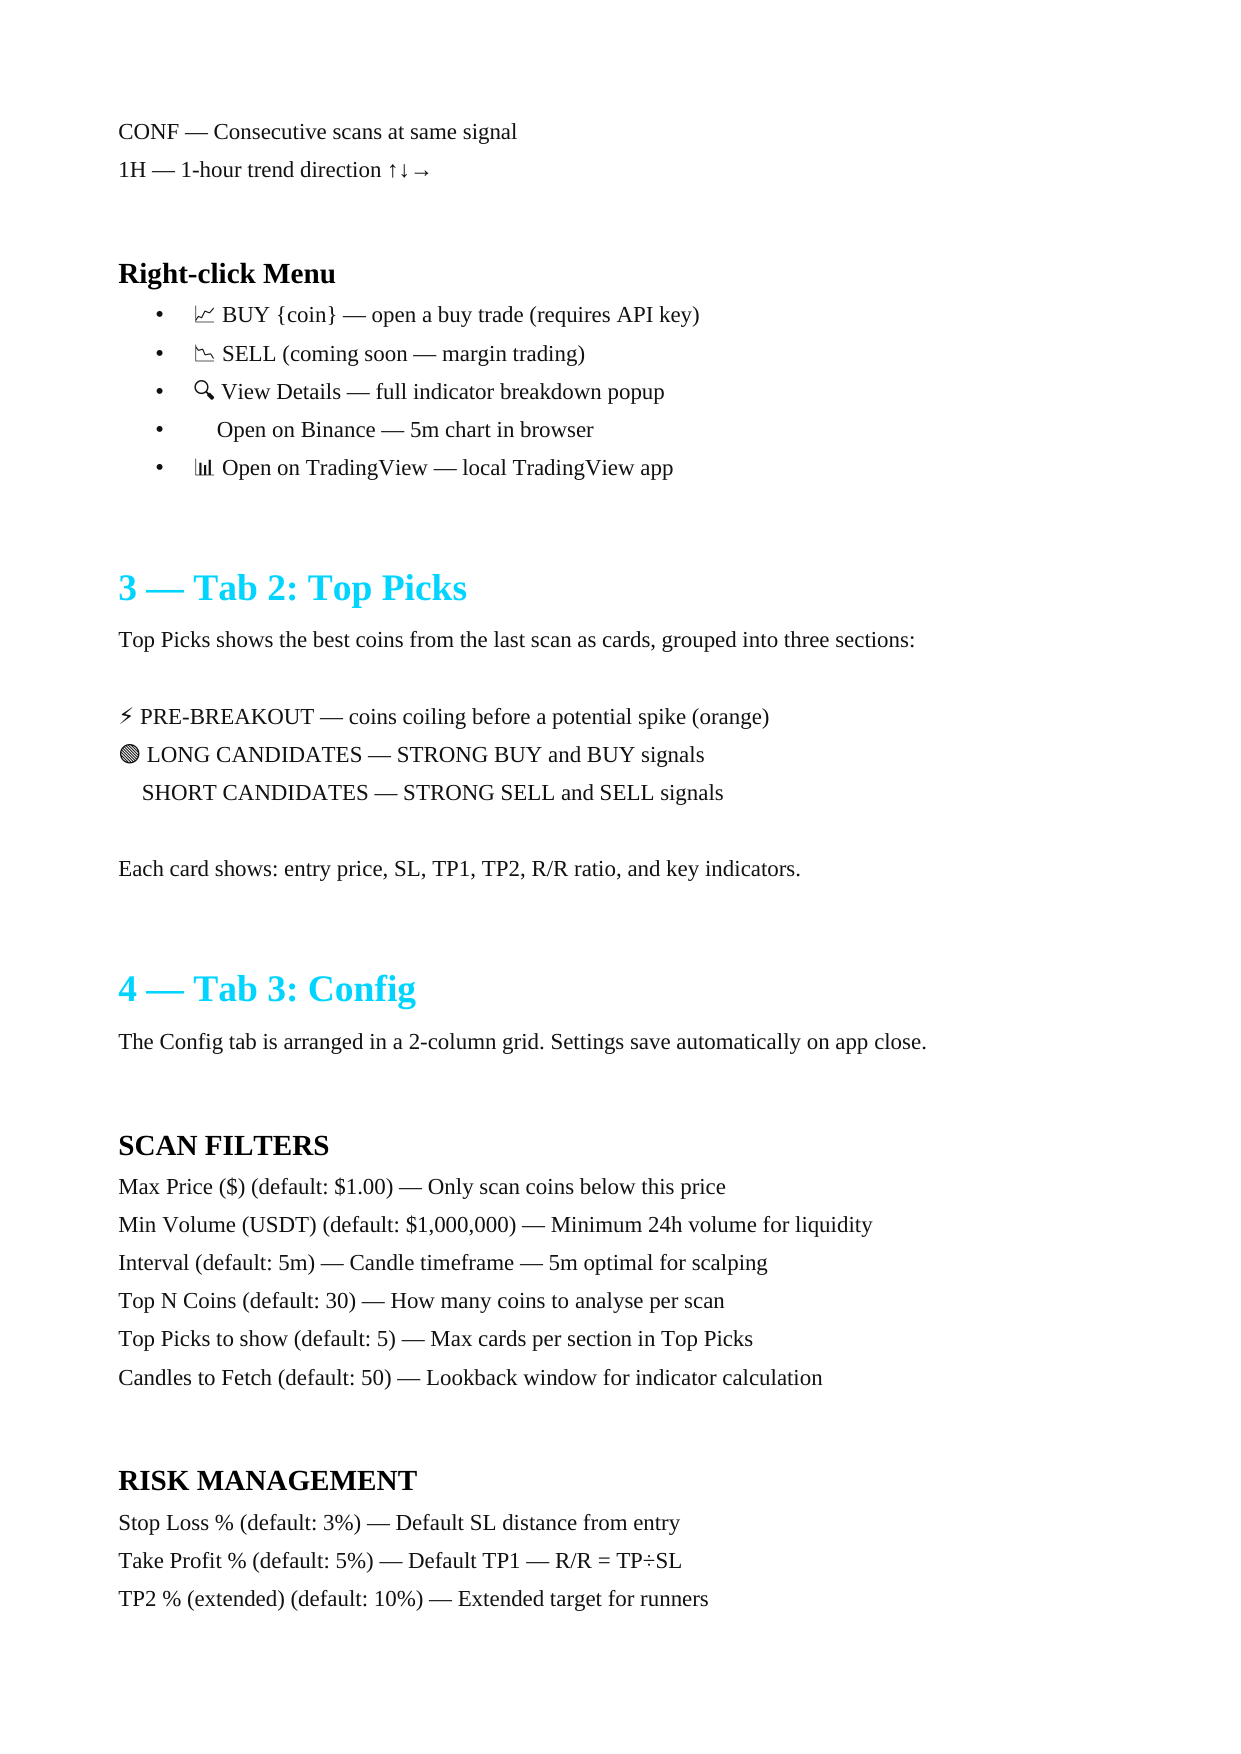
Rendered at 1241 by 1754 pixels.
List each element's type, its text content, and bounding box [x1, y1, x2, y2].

text 🔴 SHORT CANDIDATES — STRONG SELL and SELL signals [118, 779, 1122, 805]
list 📈 BUY {coin} — open a buy trade (requires API key) [156, 301, 1122, 328]
list 🌐 Open on Binance — 5m chart in browser [156, 416, 1122, 442]
text Min Volume (USDT) (default: $1,000,000) — Minimum 24h volume for liquidity [118, 1211, 1122, 1237]
text Max Price ($) (default: $1.00) — Only scan coins below this price [118, 1173, 1122, 1199]
text 🟢 LONG CANDIDATES — STRONG BUY and BUY signals [118, 741, 1122, 767]
text Top N Coins (default: 30) — How many coins to analyse per scan [118, 1287, 1122, 1314]
subtitle SCAN FILTERS [118, 1128, 1122, 1161]
text Stop Loss % (default: 3%) — Default SL distance from entry [118, 1509, 1122, 1535]
text ⚡ PRE-BREAKOUT — coins coiling before a potential spike (orange) [118, 703, 1122, 729]
text The Config tab is arranged in a 2-column grid. Settings save automatically on app close. [118, 1028, 1122, 1054]
text Take Profit % (default: 5%) — Default TP1 — R/R = TP÷SL [118, 1547, 1122, 1573]
text Top Picks to show (default: 5) — Max cards per section in Top Picks [118, 1325, 1122, 1352]
text TP2 % (extended) (default: 10%) — Extended target for runners [118, 1585, 1122, 1611]
text Candles to Fetch (default: 50) — Lookback window for indicator calculation [118, 1363, 1122, 1390]
text Interval (default: 5m) — Candle timeframe — 5m optimal for scalping [118, 1249, 1122, 1276]
list 🔍 View Details — full indicator breakdown popup [156, 378, 1122, 404]
subtitle 3 — Tab 2: Top Picks [118, 566, 1122, 609]
list 📊 Open on TradingView — local TradingView app [156, 454, 1122, 480]
text 1H — 1-hour trend direction ↑↓→ [118, 156, 1122, 183]
subtitle RISK MANAGEMENT [118, 1463, 1122, 1497]
text Each card shows: entry price, SL, TP1, TP2, R/R ratio, and key indicators. [118, 855, 1122, 882]
list 📉 SELL (coming soon — margin trading) [156, 339, 1122, 366]
text Top Picks shows the best coins from the last scan as cards, grouped into three sections: [118, 626, 1122, 653]
text CONF — Consecutive scans at same signal [118, 118, 1122, 144]
subtitle 4 — Tab 3: Config [118, 967, 1122, 1010]
subtitle Right-click Menu [118, 256, 1122, 290]
